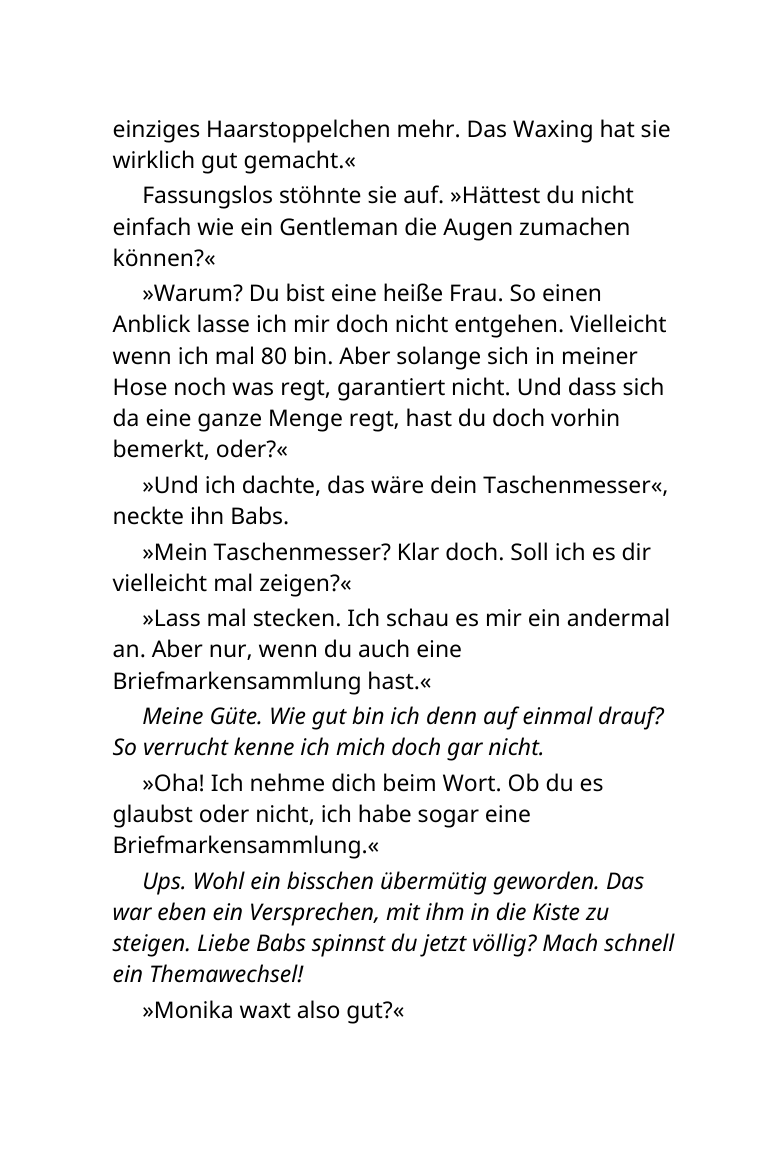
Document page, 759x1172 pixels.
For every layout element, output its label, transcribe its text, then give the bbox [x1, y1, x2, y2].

text Ups. Wohl ein bisschen übermütig geworden. Das war eben ein Versprechen, mit ihm in die Kiste zu steigen. Liebe Babs spinnst du jetzt völlig? Mach schnell ein Themawechsel! [112, 864, 684, 989]
text Meine Güte. Wie gut bin ich denn auf einmal drauf? So verrucht kenne ich mich doch gar nicht. [112, 700, 684, 762]
text »Monika waxt also gut?« [112, 994, 684, 1025]
text »Mein Taschenmesser? Klar doch. Soll ich es dir vielleicht mal zeigen?« [112, 535, 684, 598]
text Fassungslos stöhnte sie auf. »Hättest du nicht einfach wie ein Gentleman die Augen zumachen können?« [112, 179, 684, 273]
text »Warum? Du bist eine heiße Frau. So einen Anblick lasse ich mir doch nicht entgehen. Vielleicht wenn ich mal 80 bin. Aber solange sich in meiner Hose noch was regt, garantiert nicht. Und dass sich da eine ganze Menge regt, hast du doch vorhin bemerkt, oder?« [112, 277, 684, 464]
text »Und ich dachte, das wäre dein Taschenmesser«, neckte ihn Babs. [112, 469, 684, 531]
text »Oha! Ich nehme dich beim Wort. Ob du es glaubst oder nicht, ich habe sogar eine Briefmarkensammlung.« [112, 767, 684, 860]
text einziges Haarstoppelchen mehr. Das Waxing hat sie wirklich gut gemacht.« [112, 112, 684, 175]
text »Lass mal stecken. Ich schau es mir ein andermal an. Aber nur, wenn du auch eine Briefmarkensammlung hast.« [112, 602, 684, 696]
